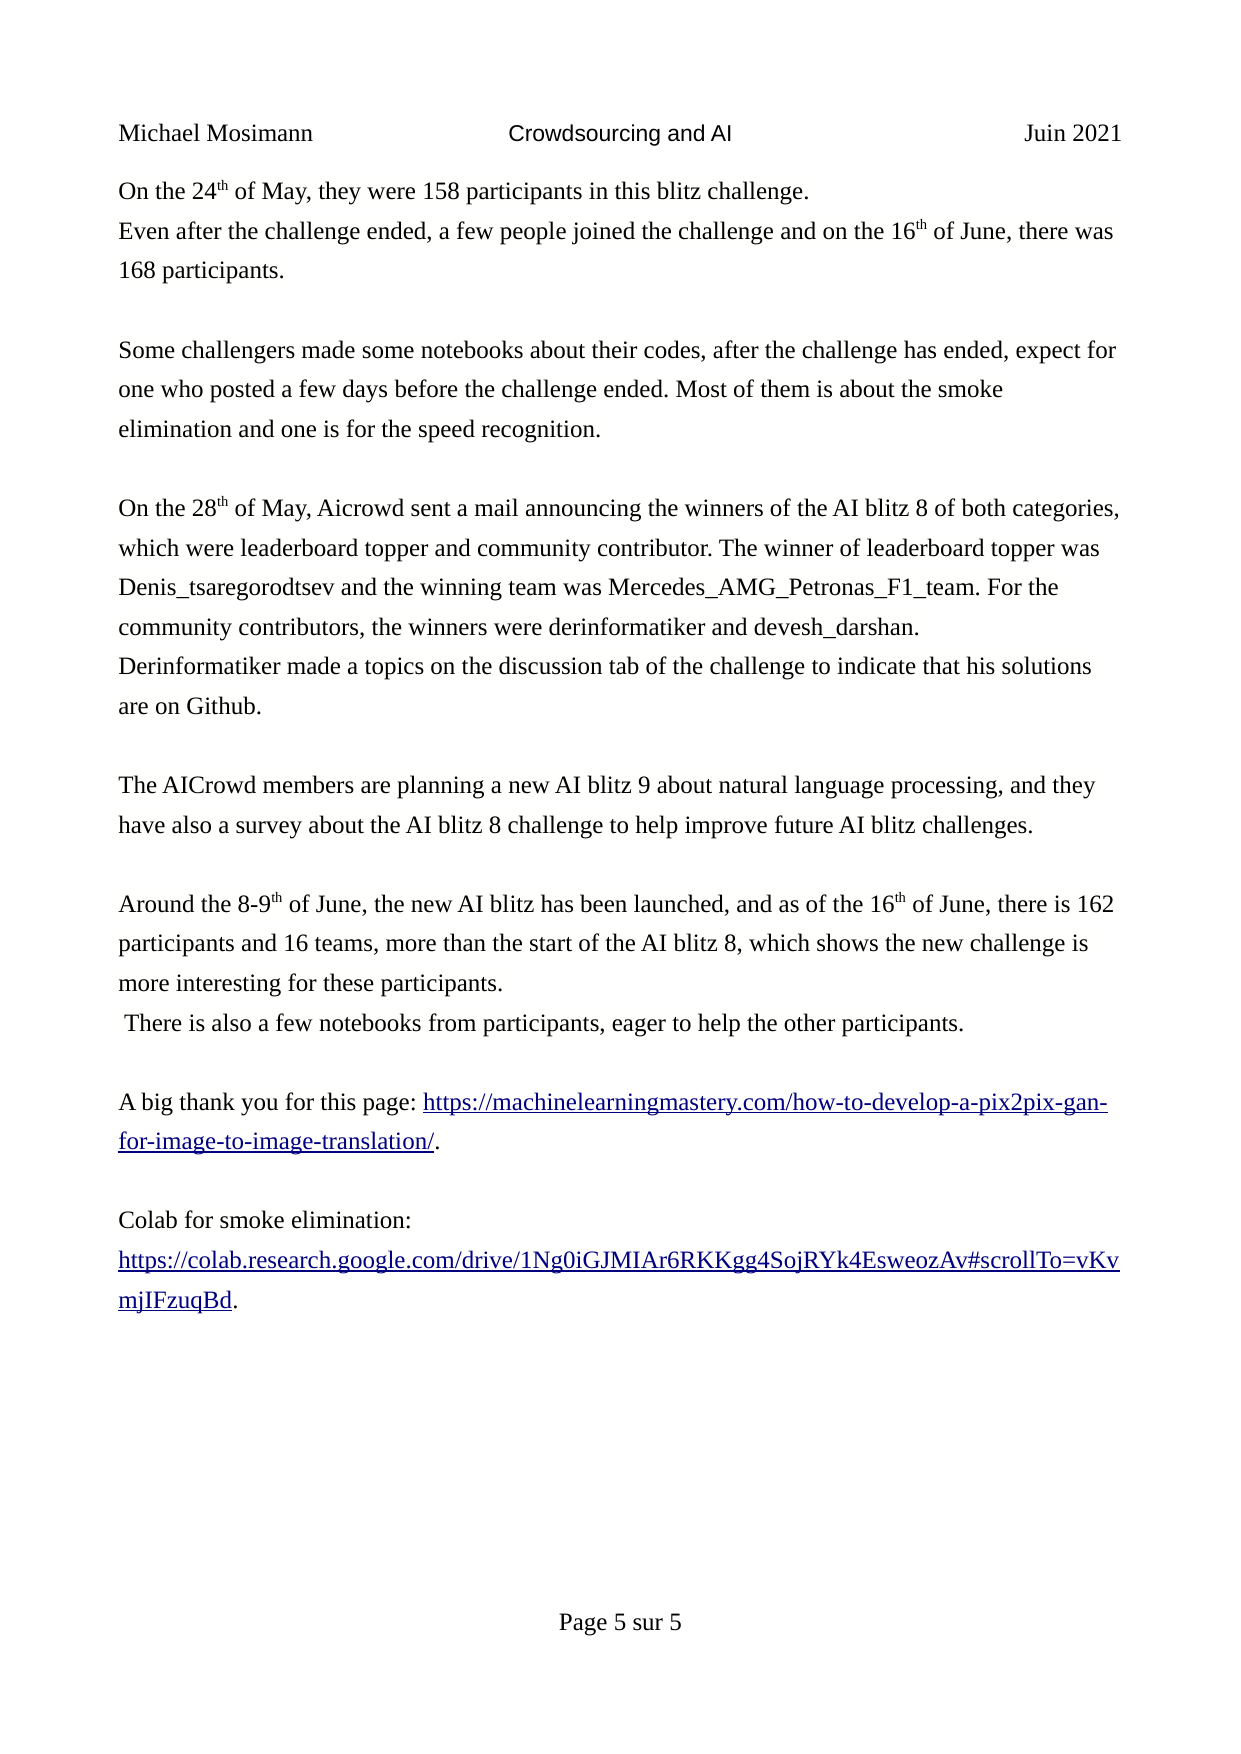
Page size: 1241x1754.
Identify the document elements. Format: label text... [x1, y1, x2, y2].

text Derinformatiker made a topics on the discussion tab of the challenge to indicate that his solutions are on Github. [118, 651, 1122, 720]
text Even after the challenge ended, a few people joined the challenge and on the 16th of June, there was 168 participants. [118, 216, 1122, 284]
text On the 28th of May, Aicrowd sent a mail announcing the winners of the AI blitz 8 of both categories, which were leaderboard topper and community contributor. The winner of leaderboard topper was Denis_tsaregorodtsev and the winning team was Mercedes_AMG_Petronas_F1_team. For the community contributors, the winners were derinformatiker and devesh_darshan. [118, 493, 1122, 641]
text Around the 8-9th of June, the new AI blitz has been launched, and as of the 16th of June, there is 162 participants and 16 teams, more than the start of the AI blitz 8, which shows the new challenge is more interesting for these participants. [118, 889, 1122, 997]
text There is also a few notebooks from participants, eager to help the other participants. [118, 1008, 1122, 1036]
text Some challengers made some notebooks about their codes, after the challenge has ended, expect for one who posted a few days before the challenge ended. Most of them is about the smoke elimination and one is for the speed recognition. [118, 335, 1122, 443]
text On the 24th of May, they were 158 participants in this blitz challenge. [118, 176, 1122, 205]
text The AICrowd members are planning a new AI blitz 9 about natural language processing, and they have also a survey about the AI blitz 8 challenge to help improve future AI blitz challenges. [118, 770, 1122, 838]
text A big thank you for this page: https://machinelearningmastery.com/how-to-develop-a-pix2pix-gan-for-image-to-image-translation/. [118, 1087, 1122, 1155]
text Colab for smoke elimination: https://colab.research.google.com/drive/1Ng0iGJMIAr6RKKgg4SojRYk4EsweozAv#scrollTo=vKvmjIFzuqBd. [118, 1206, 1122, 1313]
